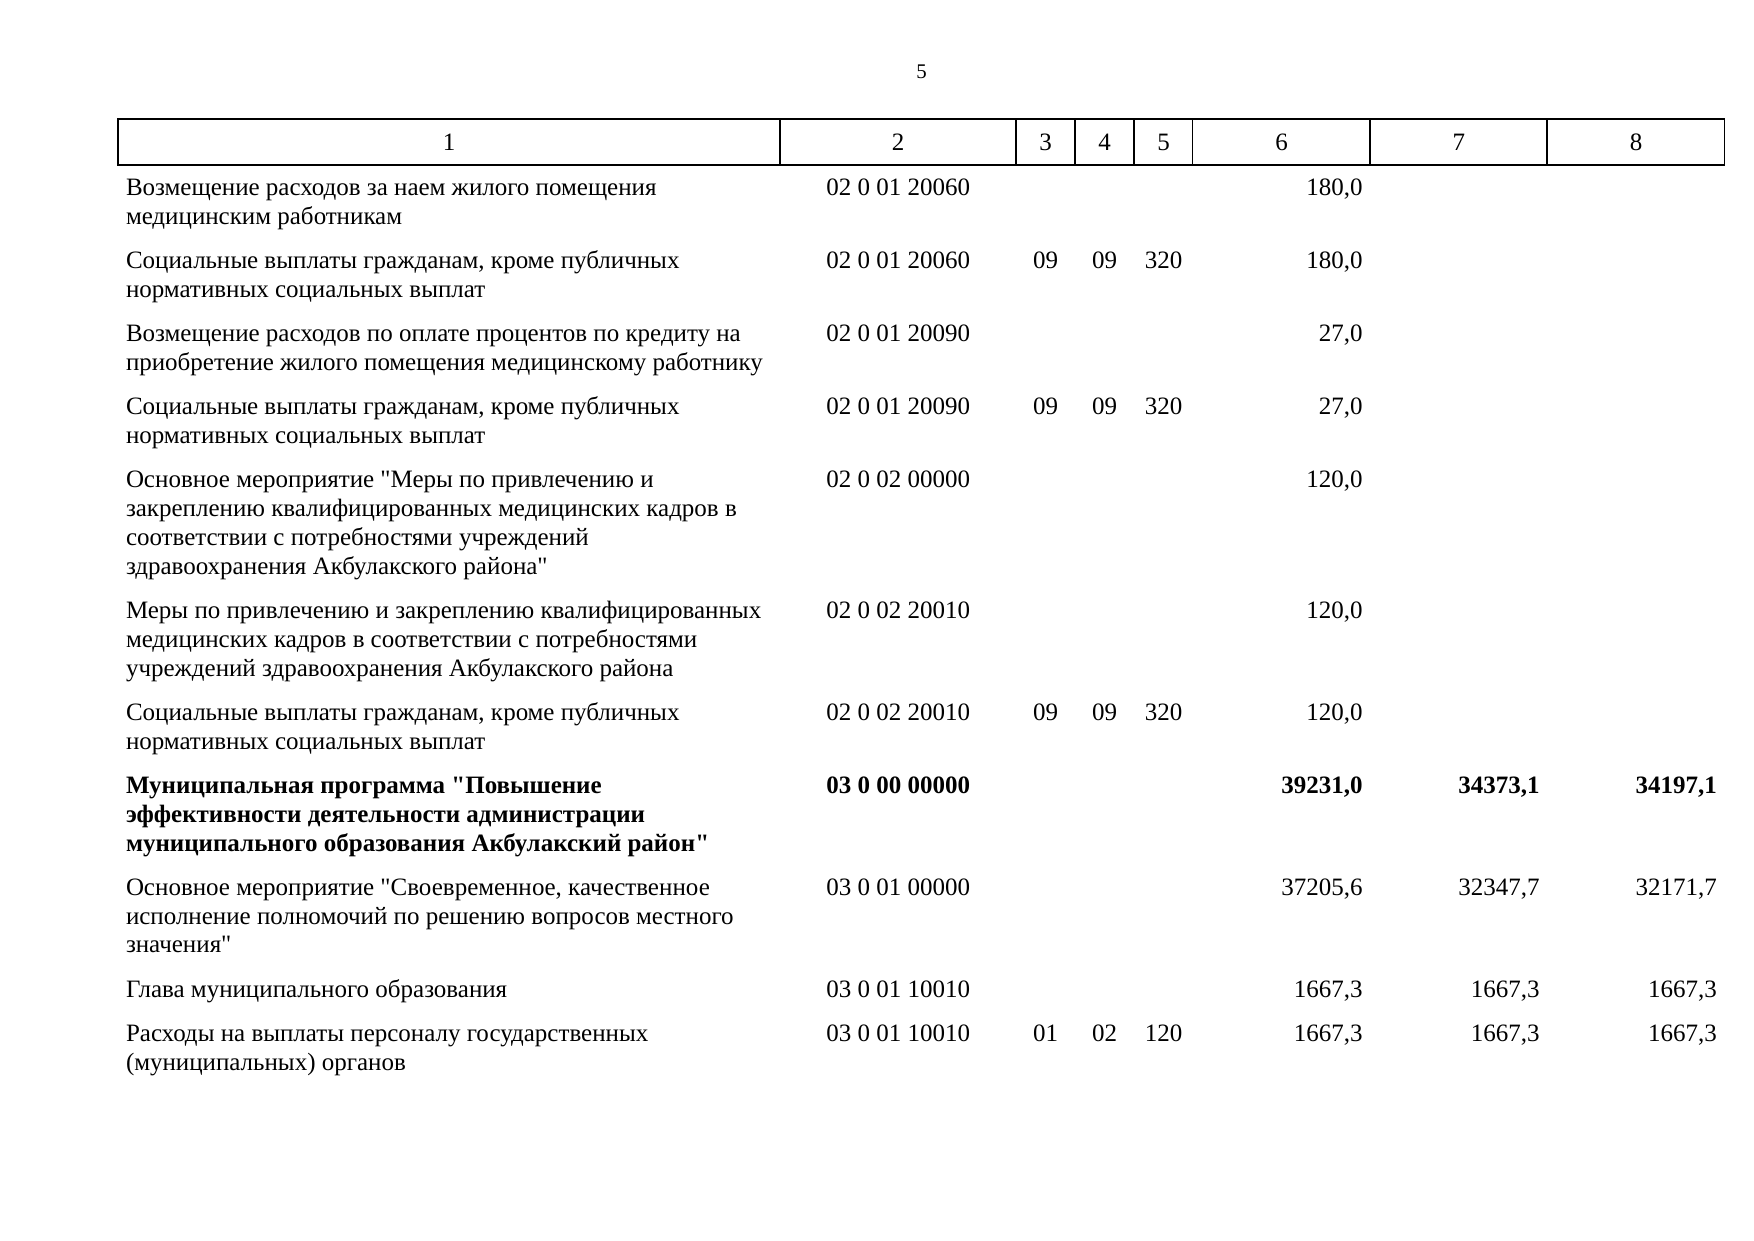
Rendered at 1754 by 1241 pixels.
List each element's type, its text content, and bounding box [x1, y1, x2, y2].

table_cell 32347,7 [1370, 864, 1547, 966]
table_header 3 [1024, 128, 1067, 156]
table_cell 32171,7 [1547, 864, 1724, 966]
table_cell [1075, 762, 1134, 864]
table_cell 180,0 [1193, 166, 1370, 237]
table_cell [1016, 166, 1075, 237]
table_cell 320 [1134, 237, 1193, 310]
table_cell 180,0 [1193, 237, 1370, 310]
table_cell [1547, 166, 1724, 237]
table_cell 09 [1075, 384, 1134, 457]
table_cell 02 0 02 20010 [780, 689, 1016, 762]
table_header [1135, 120, 1192, 164]
table_cell [1547, 689, 1724, 762]
table_cell Основное мероприятие "Меры по привлечению и закреплению квалифицированных медицинских кадров в соответствии с потребностями учреждений здравоохранения Акбулакского района" [118, 457, 780, 587]
table_cell Глава муниципального образования [118, 966, 780, 1010]
table_header [781, 120, 1015, 164]
table_cell [1016, 310, 1075, 383]
table_header [1371, 120, 1546, 164]
table_cell [1134, 166, 1193, 237]
table_cell [1134, 310, 1193, 383]
table_cell [1075, 864, 1134, 966]
table_header 1 [126, 128, 772, 156]
table_cell 320 [1134, 384, 1193, 457]
table_cell [1016, 457, 1075, 587]
table_header 2 [788, 128, 1008, 156]
table_header 8 [1555, 128, 1716, 156]
table_cell 02 [1075, 1010, 1134, 1083]
table_cell [1075, 966, 1134, 1010]
table_cell 09 [1075, 689, 1134, 762]
table_cell [1075, 587, 1134, 689]
table_cell 34197,1 [1547, 762, 1724, 864]
table_cell 09 [1075, 237, 1134, 310]
table_cell [1370, 310, 1547, 383]
table_cell 34373,1 [1370, 762, 1547, 864]
table_header [1193, 120, 1369, 164]
table_cell 39231,0 [1193, 762, 1370, 864]
table_cell Социальные выплаты гражданам, кроме публичных нормативных социальных выплат [118, 384, 780, 457]
table_cell [1016, 587, 1075, 689]
table_cell 03 0 01 10010 [780, 966, 1016, 1010]
table_cell 03 0 00 00000 [780, 762, 1016, 864]
table_cell 02 0 01 20060 [780, 237, 1016, 310]
table_cell 09 [1016, 689, 1075, 762]
table_cell [1134, 966, 1193, 1010]
table_cell 02 0 02 20010 [780, 587, 1016, 689]
table_cell [1370, 166, 1547, 237]
table_cell [1547, 587, 1724, 689]
table_cell [1370, 384, 1547, 457]
table_cell 1667,3 [1547, 1010, 1724, 1083]
table_cell [1134, 587, 1193, 689]
table_cell 1667,3 [1193, 966, 1370, 1010]
table_cell 120,0 [1193, 587, 1370, 689]
table_cell 09 [1016, 237, 1075, 310]
table_cell [1370, 237, 1547, 310]
table_header 5 [1142, 128, 1185, 156]
table_header [1017, 120, 1074, 164]
table_cell 1667,3 [1370, 1010, 1547, 1083]
table_cell 03 0 01 00000 [780, 864, 1016, 966]
table_cell 1667,3 [1193, 1010, 1370, 1083]
table_cell [1547, 457, 1724, 587]
table_cell 1667,3 [1547, 966, 1724, 1010]
table_cell [1134, 457, 1193, 587]
table_cell 01 [1016, 1010, 1075, 1083]
table_cell Возмещение расходов по оплате процентов по кредиту на приобретение жилого помещения медицинскому работнику [118, 310, 780, 383]
table_cell 1667,3 [1370, 966, 1547, 1010]
table_cell 27,0 [1193, 310, 1370, 383]
table_cell [1134, 762, 1193, 864]
table_cell Муниципальная программа "Повышение эффективности деятельности администрации муниципального образования Акбулакский район" [118, 762, 780, 864]
table_cell 120,0 [1193, 457, 1370, 587]
table_cell Меры по привлечению и закреплению квалифицированных медицинских кадров в соответствии с потребностями учреждений здравоохранения Акбулакского района [118, 587, 780, 689]
table_header 6 [1201, 128, 1362, 156]
table_cell [1547, 237, 1724, 310]
table_cell 09 [1016, 384, 1075, 457]
table_cell [1075, 166, 1134, 237]
table_cell [1075, 457, 1134, 587]
table_cell Расходы на выплаты персоналу государственных (муниципальных) органов [118, 1010, 780, 1083]
table_cell [1370, 587, 1547, 689]
table_cell Основное мероприятие "Своевременное, качественное исполнение полномочий по решению вопросов местного значения" [118, 864, 780, 966]
table_cell Социальные выплаты гражданам, кроме публичных нормативных социальных выплат [118, 237, 780, 310]
table_cell [1547, 310, 1724, 383]
table_header [1548, 120, 1724, 164]
table_header 4 [1083, 128, 1126, 156]
table_cell Социальные выплаты гражданам, кроме публичных нормативных социальных выплат [118, 689, 780, 762]
table_cell 02 0 01 20090 [780, 310, 1016, 383]
table_cell 37205,6 [1193, 864, 1370, 966]
table_cell 02 0 01 20060 [780, 166, 1016, 237]
table_cell [1134, 864, 1193, 966]
table_cell 02 0 02 00000 [780, 457, 1016, 587]
table_header [1076, 120, 1133, 164]
table_cell [1370, 689, 1547, 762]
table_cell [1075, 310, 1134, 383]
table_cell 02 0 01 20090 [780, 384, 1016, 457]
table_cell 120,0 [1193, 689, 1370, 762]
table_cell Возмещение расходов за наем жилого помещения медицинским работникам [118, 166, 780, 237]
table_cell [1016, 762, 1075, 864]
table_cell [1016, 966, 1075, 1010]
table_cell [1547, 384, 1724, 457]
table_cell [1016, 864, 1075, 966]
table_cell 120 [1134, 1010, 1193, 1083]
table_header [119, 120, 779, 164]
table_cell 03 0 01 10010 [780, 1010, 1016, 1083]
table_cell [1370, 457, 1547, 587]
table_cell 320 [1134, 689, 1193, 762]
table_cell 27,0 [1193, 384, 1370, 457]
table_header 7 [1378, 128, 1539, 156]
